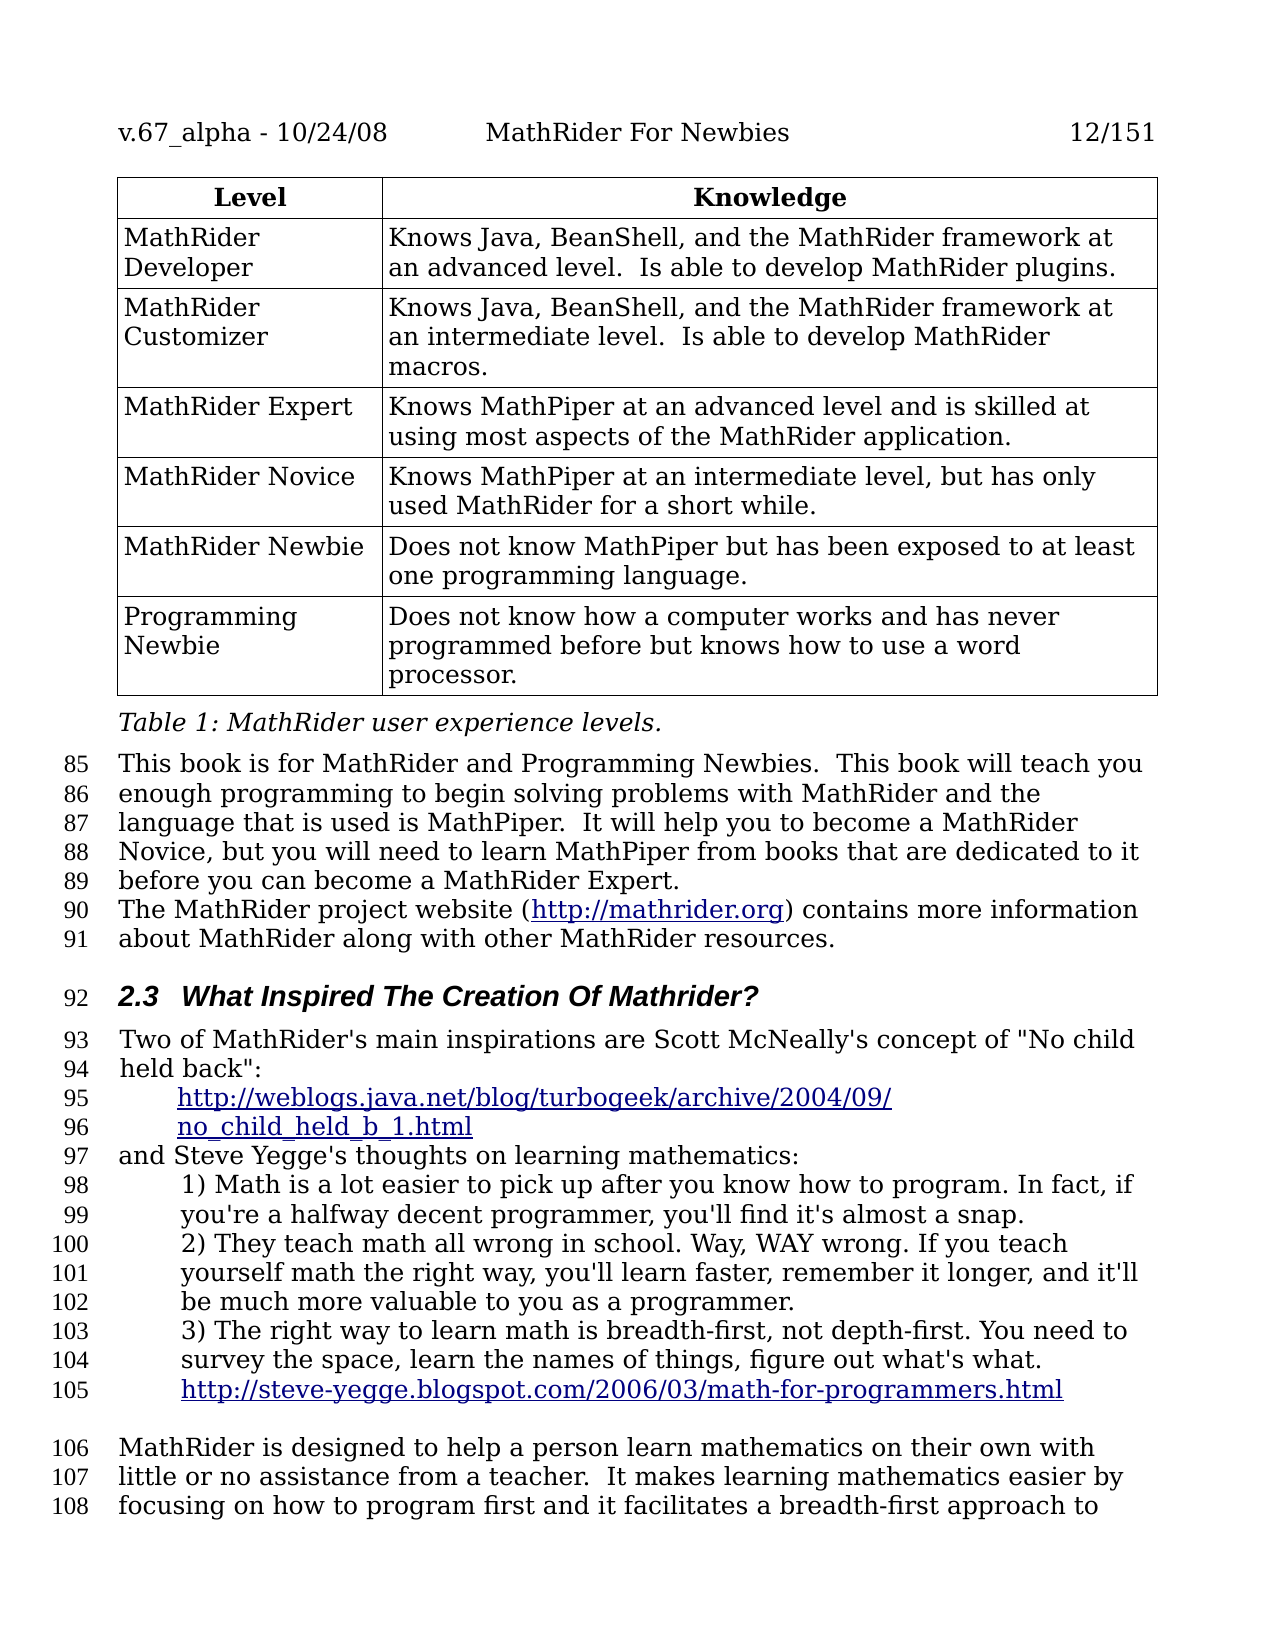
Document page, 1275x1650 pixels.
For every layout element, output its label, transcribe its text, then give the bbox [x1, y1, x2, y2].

text 3) The right way to learn math is breadth-first, not depth-first. You need to survey the space, learn the names of things, figure out what's what. [181, 1317, 1157, 1375]
table_cell Knows Java, BeanShell, and the MathRider framework at an intermediate level. Is able to develop MathRider macros. [383, 289, 1157, 387]
table_cell Knows MathPiper at an intermediate level, but has only used MathRider for a short while. [383, 458, 1157, 526]
text 2) They teach math all wrong in school. Way, WAY wrong. If you teach yourself math the right way, you'll learn faster, remember it longer, and it'll be much more valuable to you as a programmer. [181, 1229, 1157, 1317]
table_cell MathRider Customizer [118, 289, 382, 387]
table_cell Does not know how a computer works and has never programmed before but knows how to use a word processor. [383, 597, 1157, 695]
text http://weblogs.java.net/blog/turbogeek/archive/2004/09/no_child_held_b_1.html [177, 1083, 1157, 1142]
text Table 1: MathRider user experience levels. [118, 708, 1157, 737]
table_cell Does not know MathPiper but has been exposed to at least one programming language. [383, 527, 1157, 596]
text The MathRider project website (http://mathrider.org) contains more information about MathRider along with other MathRider resources. [118, 896, 1157, 954]
table_cell Programming Newbie [118, 597, 382, 695]
table_cell MathRider Novice [118, 458, 382, 526]
table_header Knowledge [383, 178, 1157, 218]
text Two of MathRider's main inspirations are Scott McNeally's concept of "No child held back": [119, 1025, 1157, 1083]
table_cell Knows Java, BeanShell, and the MathRider framework at an advanced level. Is able to develop MathRider plugins. [383, 219, 1157, 288]
table_cell MathRider Newbie [118, 527, 382, 596]
text This book is for MathRider and Programming Newbies. This book will teach you enough programming to begin solving problems with MathRider and the language that is used is MathPiper. It will help you to become a MathRider Novice, but you will need to learn MathPiper from books that are dedicated to it before you can become a MathRider Expert. [118, 750, 1157, 896]
table_cell MathRider Expert [118, 388, 382, 457]
text MathRider is designed to help a person learn mathematics on their own with little or no assistance from a teacher. It makes learning mathematics easier by focusing on how to program first and it facilitates a breadth-first approach to [118, 1433, 1157, 1521]
table_header Level [118, 178, 382, 218]
text http://steve-yegge.blogspot.com/2006/03/math-for-programmers.html [181, 1375, 1157, 1404]
text and Steve Yegge's thoughts on learning mathematics: [118, 1142, 1157, 1171]
table_cell MathRider Developer [118, 219, 382, 288]
text 1) Math is a lot easier to pick up after you know how to program. In fact, if you're a halfway decent programmer, you'll find it's almost a snap. [181, 1171, 1157, 1229]
table_cell Knows MathPiper at an advanced level and is skilled at using most aspects of the MathRider application. [383, 388, 1157, 457]
subtitle What Inspired The Creation Of Mathrider? [118, 979, 1157, 1012]
